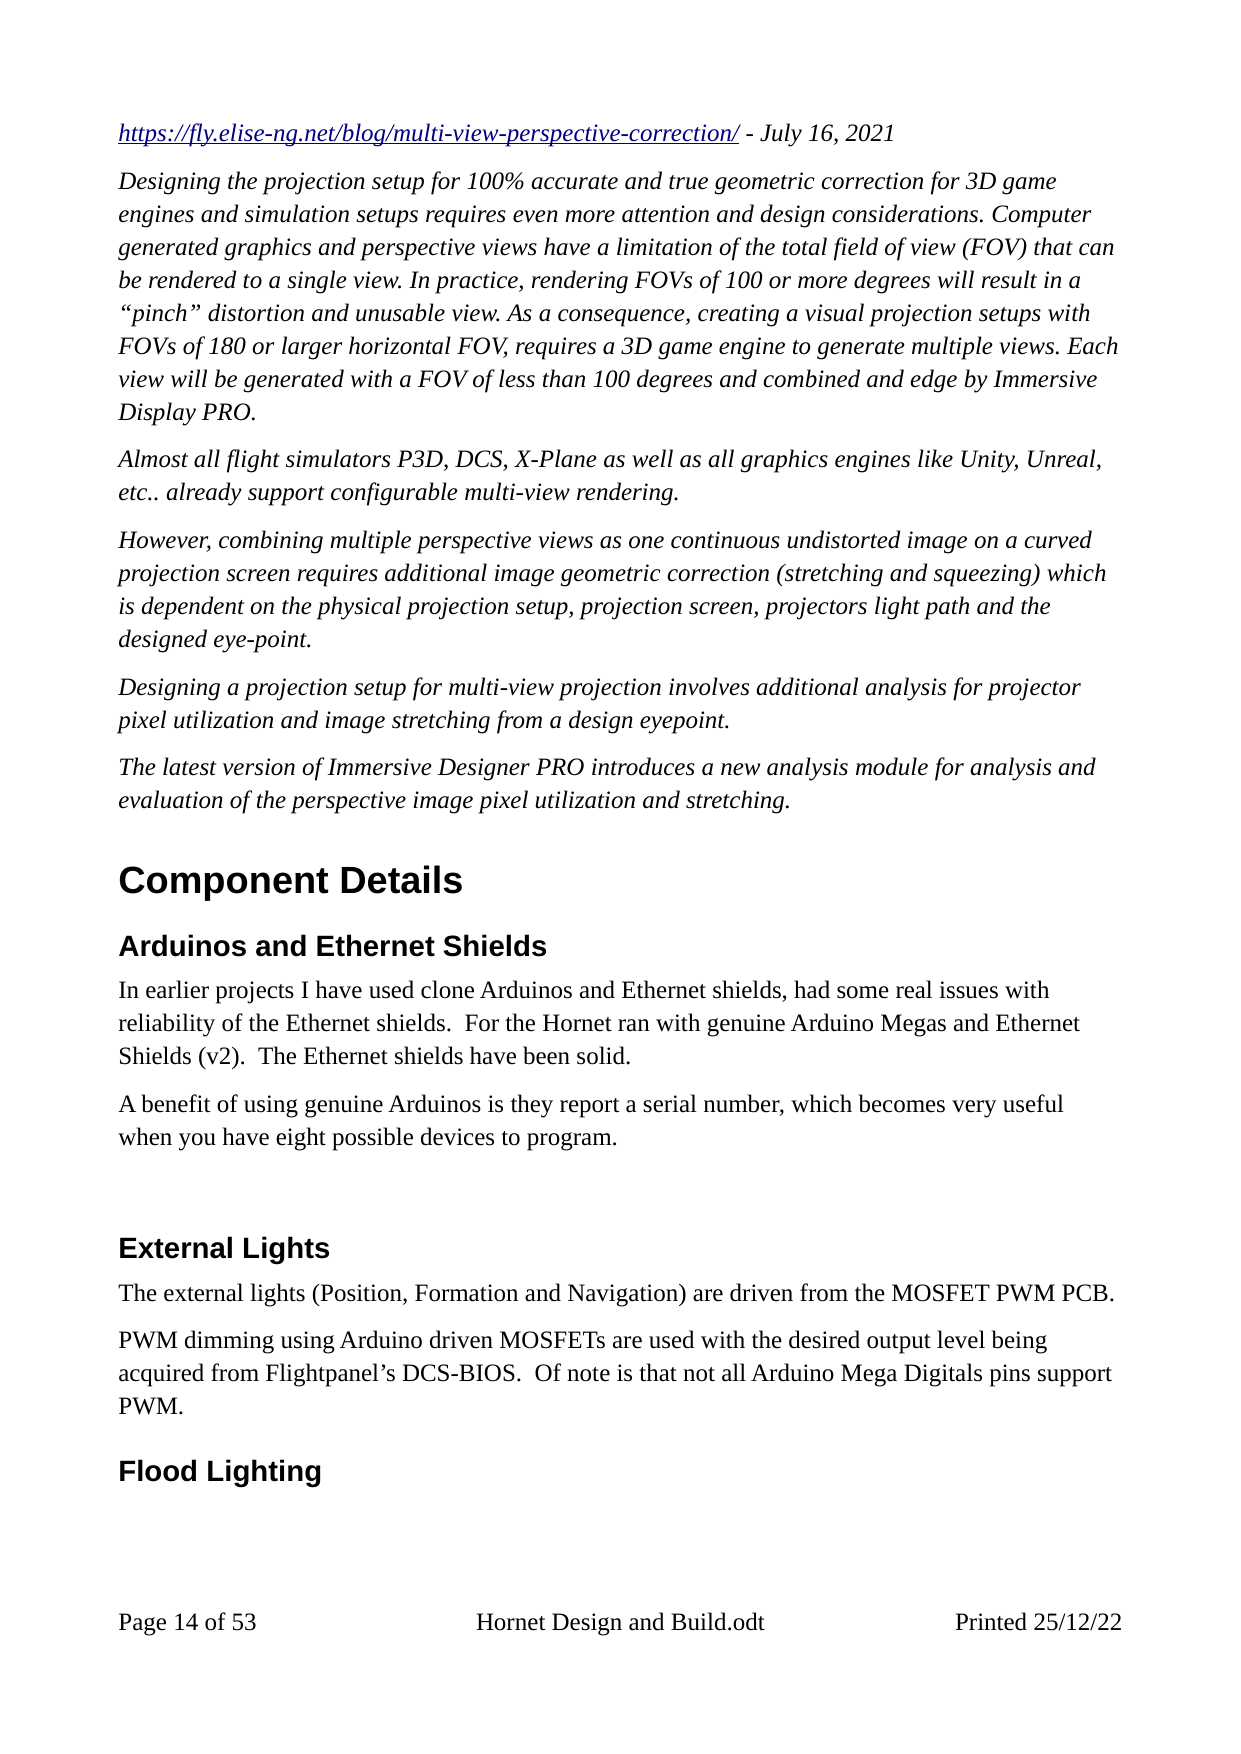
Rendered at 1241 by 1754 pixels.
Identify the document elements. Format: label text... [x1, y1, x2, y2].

text However, combining multiple perspective views as one continuous undistorted image on a curved projection screen requires additional image geometric correction (stretching and squeezing) which is dependent on the physical projection setup, projection screen, projectors light path and the designed eye-point. [118, 525, 1122, 653]
subtitle External Lights [118, 1231, 1122, 1265]
subtitle Component Details [118, 858, 1122, 902]
text In earlier projects I have used clone Arduinos and Ethernet shields, had some real issues with reliability of the Ethernet shields. For the Hornet ran with genuine Arduino Megas and Ethernet Shields (v2). The Ethernet shields have been solid. [118, 975, 1122, 1070]
text Designing the projection setup for 100% accurate and true geometric correction for 3D game engines and simulation setups requires even more attention and design considerations. Computer generated graphics and perspective views have a limitation of the total field of view (FOV) that can be rendered to a single view. In practice, rendering FOVs of 100 or more degrees will result in a “pinch” distortion and unusable view. As a consequence, creating a visual projection setups with FOVs of 180 or larger horizontal FOV, requires a 3D game engine to generate multiple views. Each view will be generated with a FOV of less than 100 degrees and combined and edge by Immersive Display PRO. [118, 166, 1122, 426]
text A benefit of using genuine Arduinos is they report a serial number, which becomes very useful when you have eight possible devices to program. [118, 1089, 1122, 1150]
subtitle Arduinos and Ethernet Shields [118, 929, 1122, 962]
text Almost all flight simulators P3D, DCS, X-Plane as well as all graphics engines like Unity, Unreal, etc.. already support configurable multi-view rendering. [118, 444, 1122, 506]
text The external lights (Position, Formation and Navigation) are driven from the MOSFET PWM PCB. [118, 1278, 1122, 1306]
text PWM dimming using Arduino driven MOSFETs are used with the desired output level being acquired from Flightpanel’s DCS-BIOS. Of note is that not all Arduino Mega Digitals pins support PWM. [118, 1325, 1122, 1420]
subtitle Flood Lighting [118, 1453, 1122, 1487]
text https://fly.elise-ng.net/blog/multi-view-perspective-correction/ - July 16, 2021 [118, 118, 1122, 147]
text Designing a projection setup for multi-view projection involves additional analysis for projector pixel utilization and image stretching from a design eyepoint. [118, 672, 1122, 733]
text The latest version of Immersive Designer PRO introduces a new analysis module for analysis and evaluation of the perspective image pixel utilization and stretching. [118, 752, 1122, 814]
